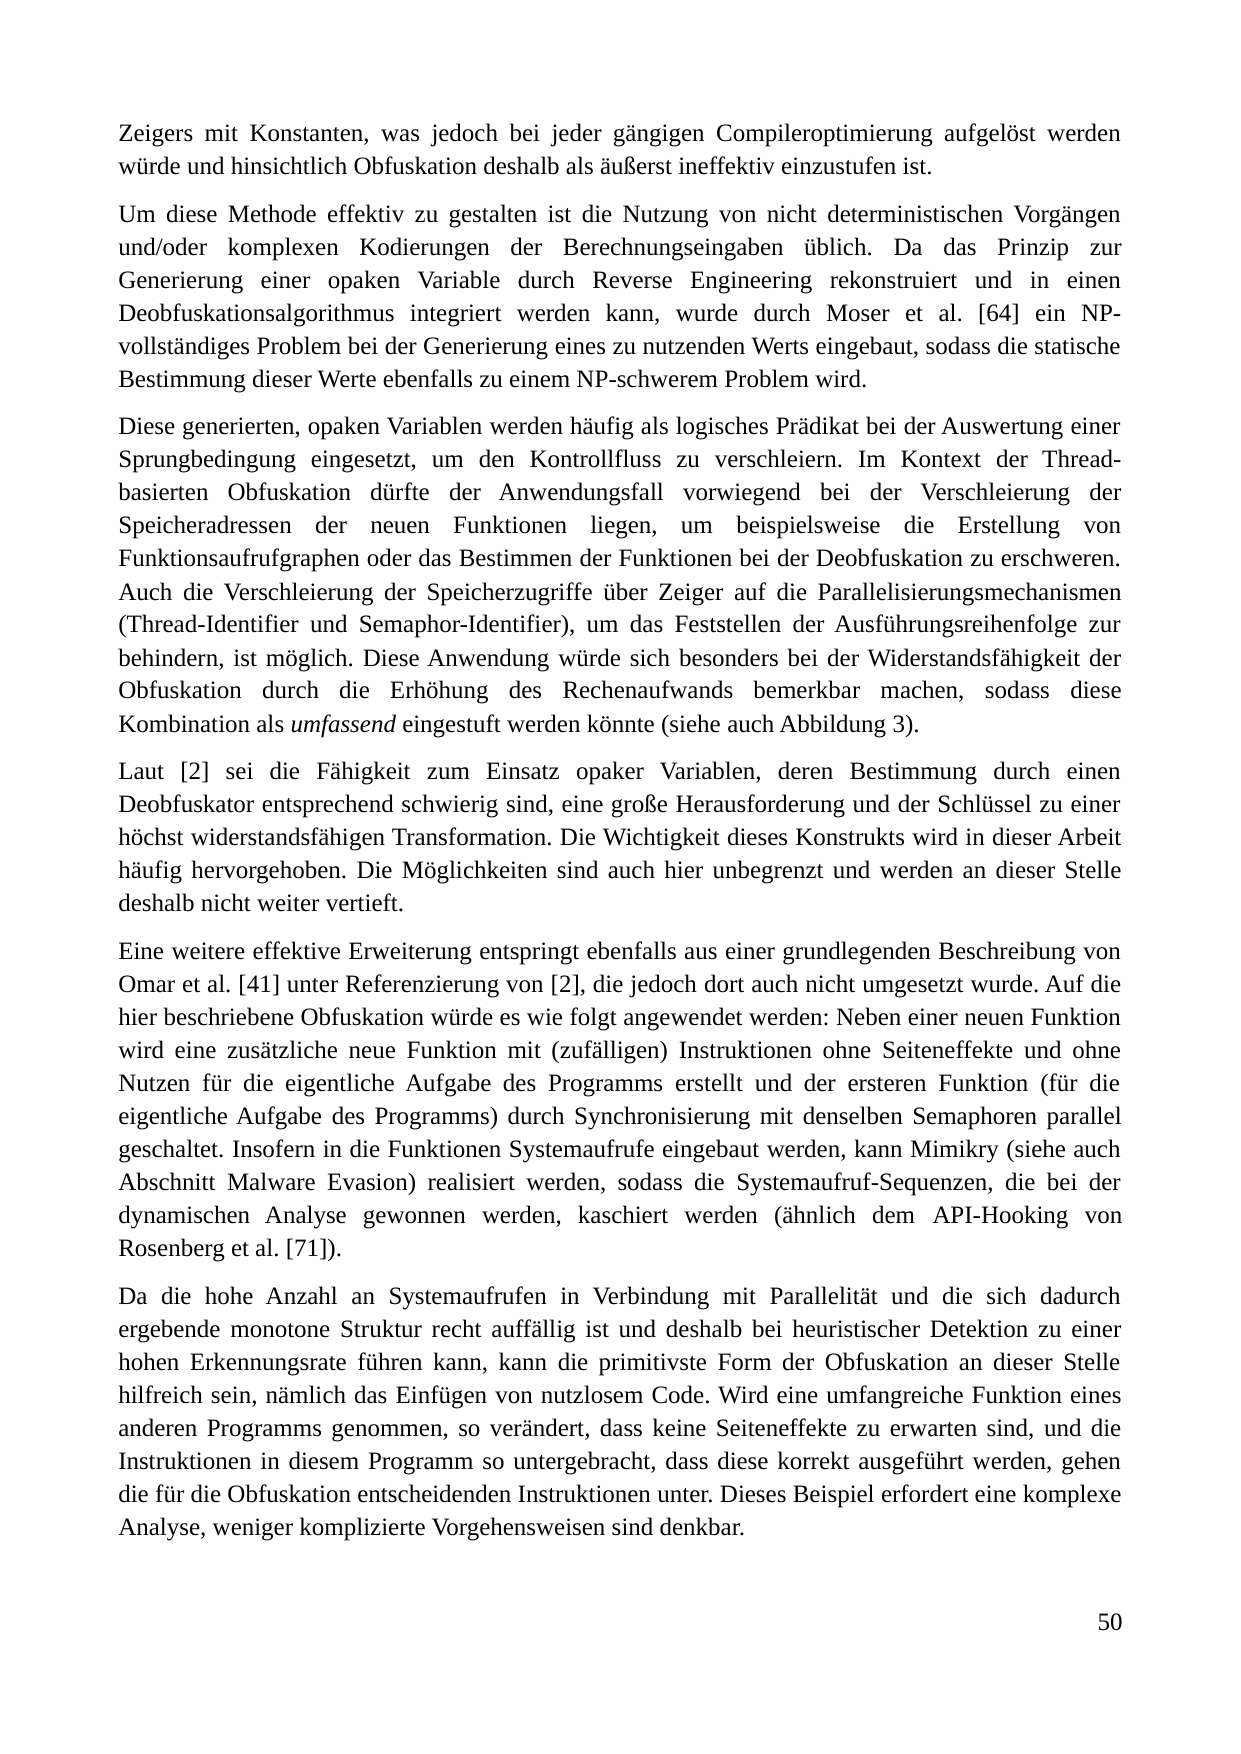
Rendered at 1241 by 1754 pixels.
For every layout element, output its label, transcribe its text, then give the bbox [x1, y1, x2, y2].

text Eine weitere effektive Erweiterung entspringt ebenfalls aus einer grundlegenden Beschreibung von Omar et al. [41] unter Referenzierung von [2], die jedoch dort auch nicht umgesetzt wurde. Auf die hier beschriebene Obfuskation würde es wie folgt angewendet werden: Neben einer neuen Funktion wird eine zusätzliche neue Funktion mit (zufälligen) Instruktionen ohne Seiteneffekte und ohne Nutzen für die eigentliche Aufgabe des Programms erstellt und der ersteren Funktion (für die eigentliche Aufgabe des Programms) durch Synchronisierung mit denselben Semaphoren parallel geschaltet. Insofern in die Funktionen Systemaufrufe eingebaut werden, kann Mimikry (siehe auch Abschnitt Malware Evasion) realisiert werden, sodass die Systemaufruf-Sequenzen, die bei der dynamischen Analyse gewonnen werden, kaschiert werden (ähnlich dem API-Hooking von Rosenberg et al. [71]). [118, 936, 1122, 1262]
text Laut [2] sei die Fähigkeit zum Einsatz opaker Variablen, deren Bestimmung durch einen Deobfuskator entsprechend schwierig sind, eine große Herausforderung und der Schlüssel zu einer höchst widerstandsfähigen Transformation. Die Wichtigkeit dieses Konstrukts wird in dieser Arbeit häufig hervorgehoben. Die Möglichkeiten sind auch hier unbegrenzt und werden an dieser Stelle deshalb nicht weiter vertieft. [118, 756, 1122, 917]
text Diese generierten, opaken Variablen werden häufig als logisches Prädikat bei der Auswertung einer Sprungbedingung eingesetzt, um den Kontrollfluss zu verschleiern. Im Kontext der Thread-basierten Obfuskation dürfte der Anwendungsfall vorwiegend bei der Verschleierung der Speicheradressen der neuen Funktionen liegen, um beispielsweise die Erstellung von Funktionsaufrufgraphen oder das Bestimmen der Funktionen bei der Deobfuskation zu erschweren. Auch die Verschleierung der Speicherzugriffe über Zeiger auf die Parallelisierungsmechanismen (Thread-Identifier und Semaphor-Identifier), um das Feststellen der Ausführungsreihenfolge zur behindern, ist möglich. Diese Anwendung würde sich besonders bei der Widerstandsfähigkeit der Obfuskation durch die Erhöhung des Rechenaufwands bemerkbar machen, sodass diese Kombination als umfassend eingestuft werden könnte (siehe auch Abbildung 3). [118, 411, 1122, 737]
text Da die hohe Anzahl an Systemaufrufen in Verbindung mit Parallelität und die sich dadurch ergebende monotone Struktur recht auffällig ist und deshalb bei heuristischer Detektion zu einer hohen Erkennungsrate führen kann, kann die primitivste Form der Obfuskation an dieser Stelle hilfreich sein, nämlich das Einfügen von nutzlosem Code. Wird eine umfangreiche Funktion eines anderen Programms genommen, so verändert, dass keine Seiteneffekte zu erwarten sind, und die Instruktionen in diesem Programm so untergebracht, dass diese korrekt ausgeführt werden, gehen die für die Obfuskation entscheidenden Instruktionen unter. Dieses Beispiel erfordert eine komplexe Analyse, weniger komplizierte Vorgehensweisen sind denkbar. [118, 1281, 1122, 1541]
text Zeigers mit Konstanten, was jedoch bei jeder gängigen Compileroptimierung aufgelöst werden würde und hinsichtlich Obfuskation deshalb als äußerst ineffektiv einzustufen ist. [118, 118, 1122, 180]
text Um diese Methode effektiv zu gestalten ist die Nutzung von nicht deterministischen Vorgängen und/oder komplexen Kodierungen der Berechnungseingaben üblich. Da das Prinzip zur Generierung einer opaken Variable durch Reverse Engineering rekonstruiert und in einen Deobfuskationsalgorithmus integriert werden kann, wurde durch Moser et al. [64] ein NP-vollständiges Problem bei der Generierung eines zu nutzenden Werts eingebaut, sodass die statische Bestimmung dieser Werte ebenfalls zu einem NP-schwerem Problem wird. [118, 199, 1122, 393]
